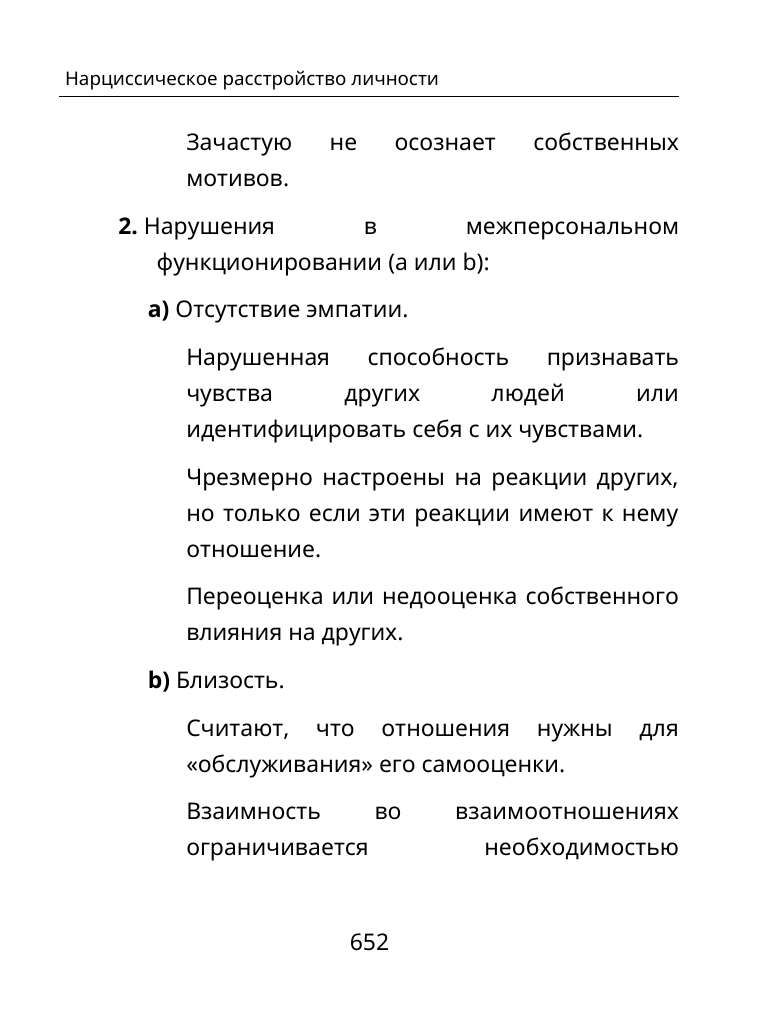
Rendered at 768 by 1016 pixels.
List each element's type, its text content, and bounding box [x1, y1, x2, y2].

list Считают, что отношения нужны для «обслуживания» его самооценки. [148, 712, 679, 779]
list Зачастую не осознает собственных мотивов. [148, 126, 679, 193]
list Близость. [148, 664, 679, 695]
list Взаимность во взаимоотношениях ограничивается необходимостью [148, 795, 679, 862]
list Переоценка или недооценка собственного влияния на других. [148, 580, 679, 647]
list Нарушенная способность признавать чувства других людей или идентифицировать себя с их чувствами. [148, 341, 679, 444]
list Чрезмерно настроены на реакции других, но только если эти реакции имеют к нему отношение. [148, 461, 679, 564]
list Отсутствие эмпатии. [148, 293, 679, 324]
list Нарушения в межперсональном функционировании (a или b): [118, 210, 679, 277]
